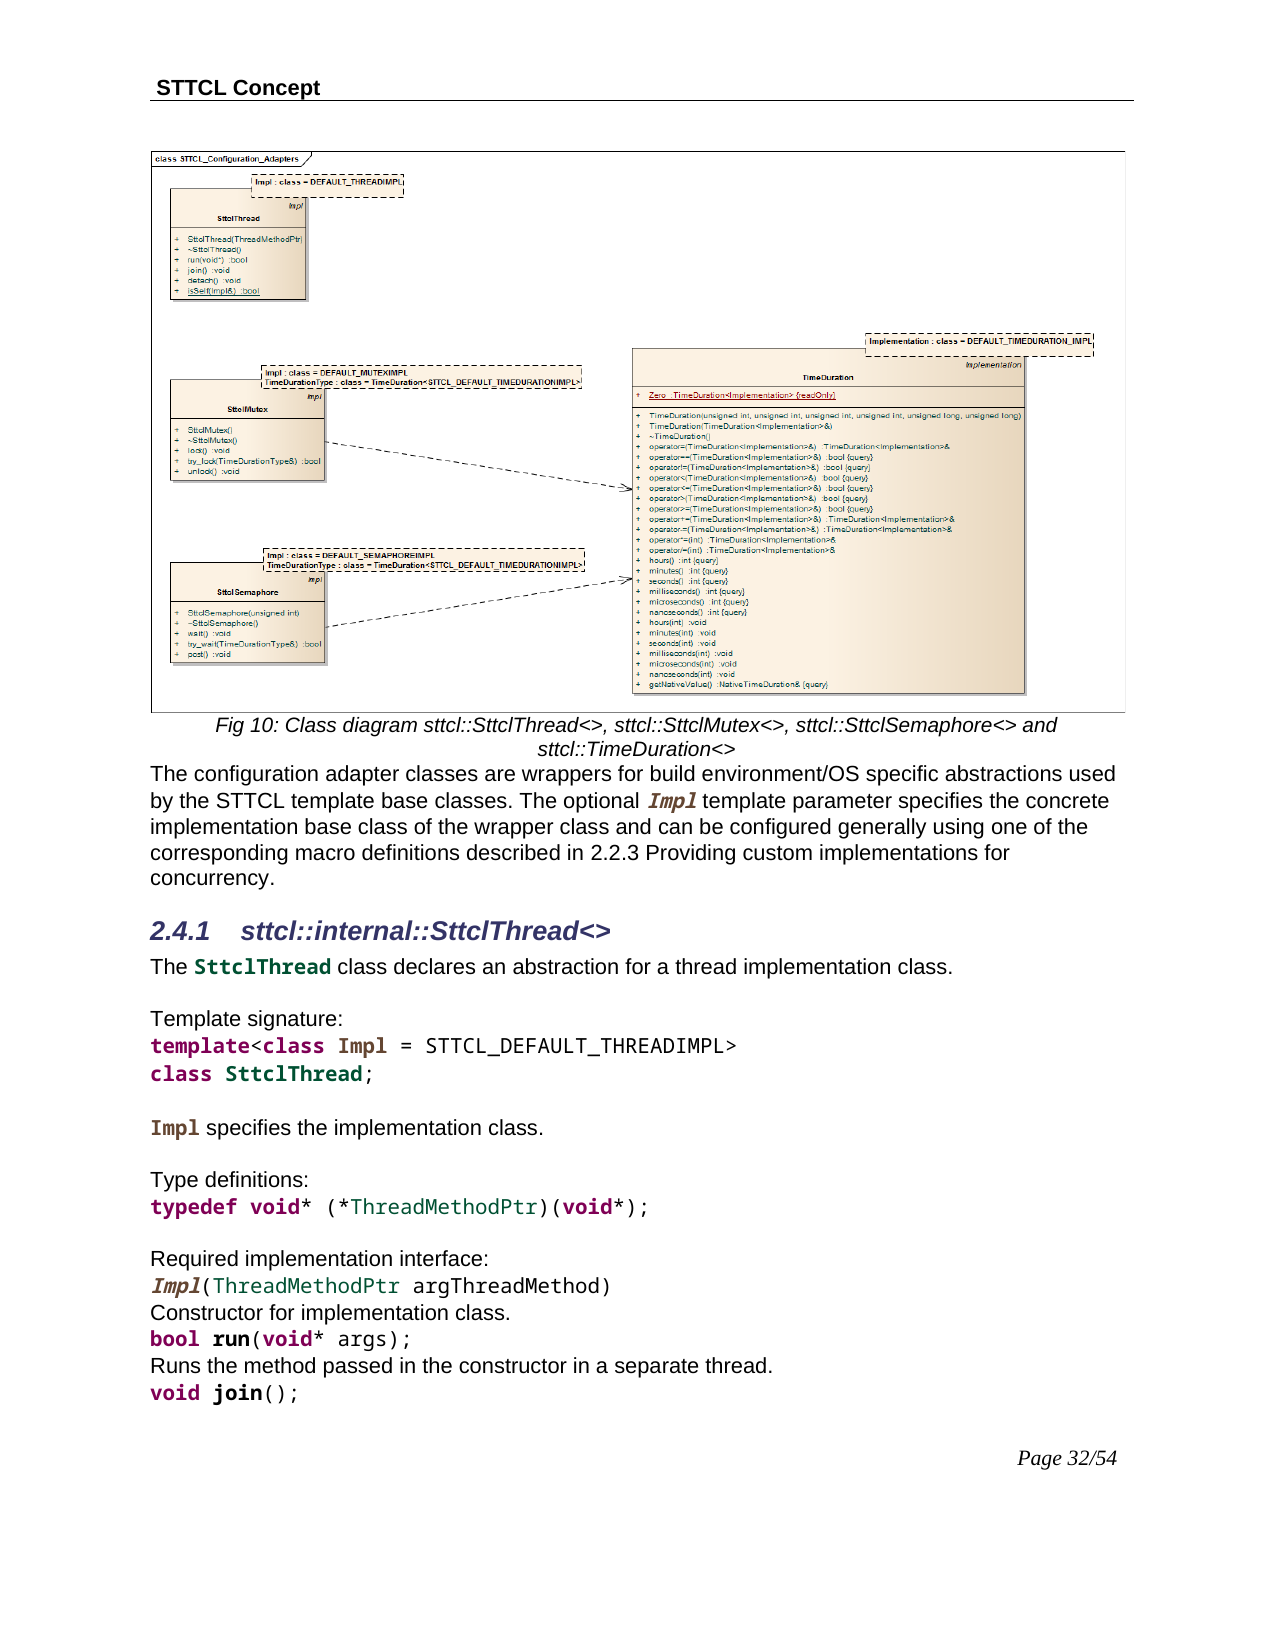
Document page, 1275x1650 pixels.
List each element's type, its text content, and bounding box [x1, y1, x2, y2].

text bool run(void* args); [150, 1324, 1125, 1353]
picture [150, 150, 1125, 713]
text Impl specifies the implementation class. [150, 1113, 1125, 1142]
text void join(); [150, 1378, 1125, 1407]
text Fig 10: Class diagram sttcl::SttclThread<>, sttcl::SttclMutex<>, sttcl::SttclSemaphore<> and sttcl::TimeDuration<> [150, 713, 1125, 761]
text Impl(ThreadMethodPtr argThreadMethod) [150, 1271, 1125, 1299]
subtitle sttcl::internal::SttclThread<> [150, 915, 1125, 946]
text typedef void* (*ThreadMethodPtr)(void*); [150, 1192, 1125, 1221]
text template<class Impl = STTCL_DEFAULT_THREADIMPL> [150, 1031, 1125, 1059]
text Type definitions: [150, 1167, 1125, 1192]
text Required implementation interface: [150, 1246, 1125, 1271]
text The configuration adapter classes are wrappers for build environment/OS specific abstractions used by the STTCL template base classes. The optional Impl template parameter specifies the concrete implementation base class of the wrapper class and can be configured generally using one of the corresponding macro definitions described in 2.2.3Providing custom implementations for concurrency. [150, 761, 1125, 890]
text class SttclThread; [150, 1059, 1125, 1088]
text The SttclThread class declares an abstraction for a thread implementation class. [150, 952, 1125, 981]
text Runs the method passed in the constructor in a separate thread. [150, 1353, 1125, 1378]
text Template signature: [150, 1006, 1125, 1031]
text Constructor for implementation class. [150, 1299, 1125, 1324]
